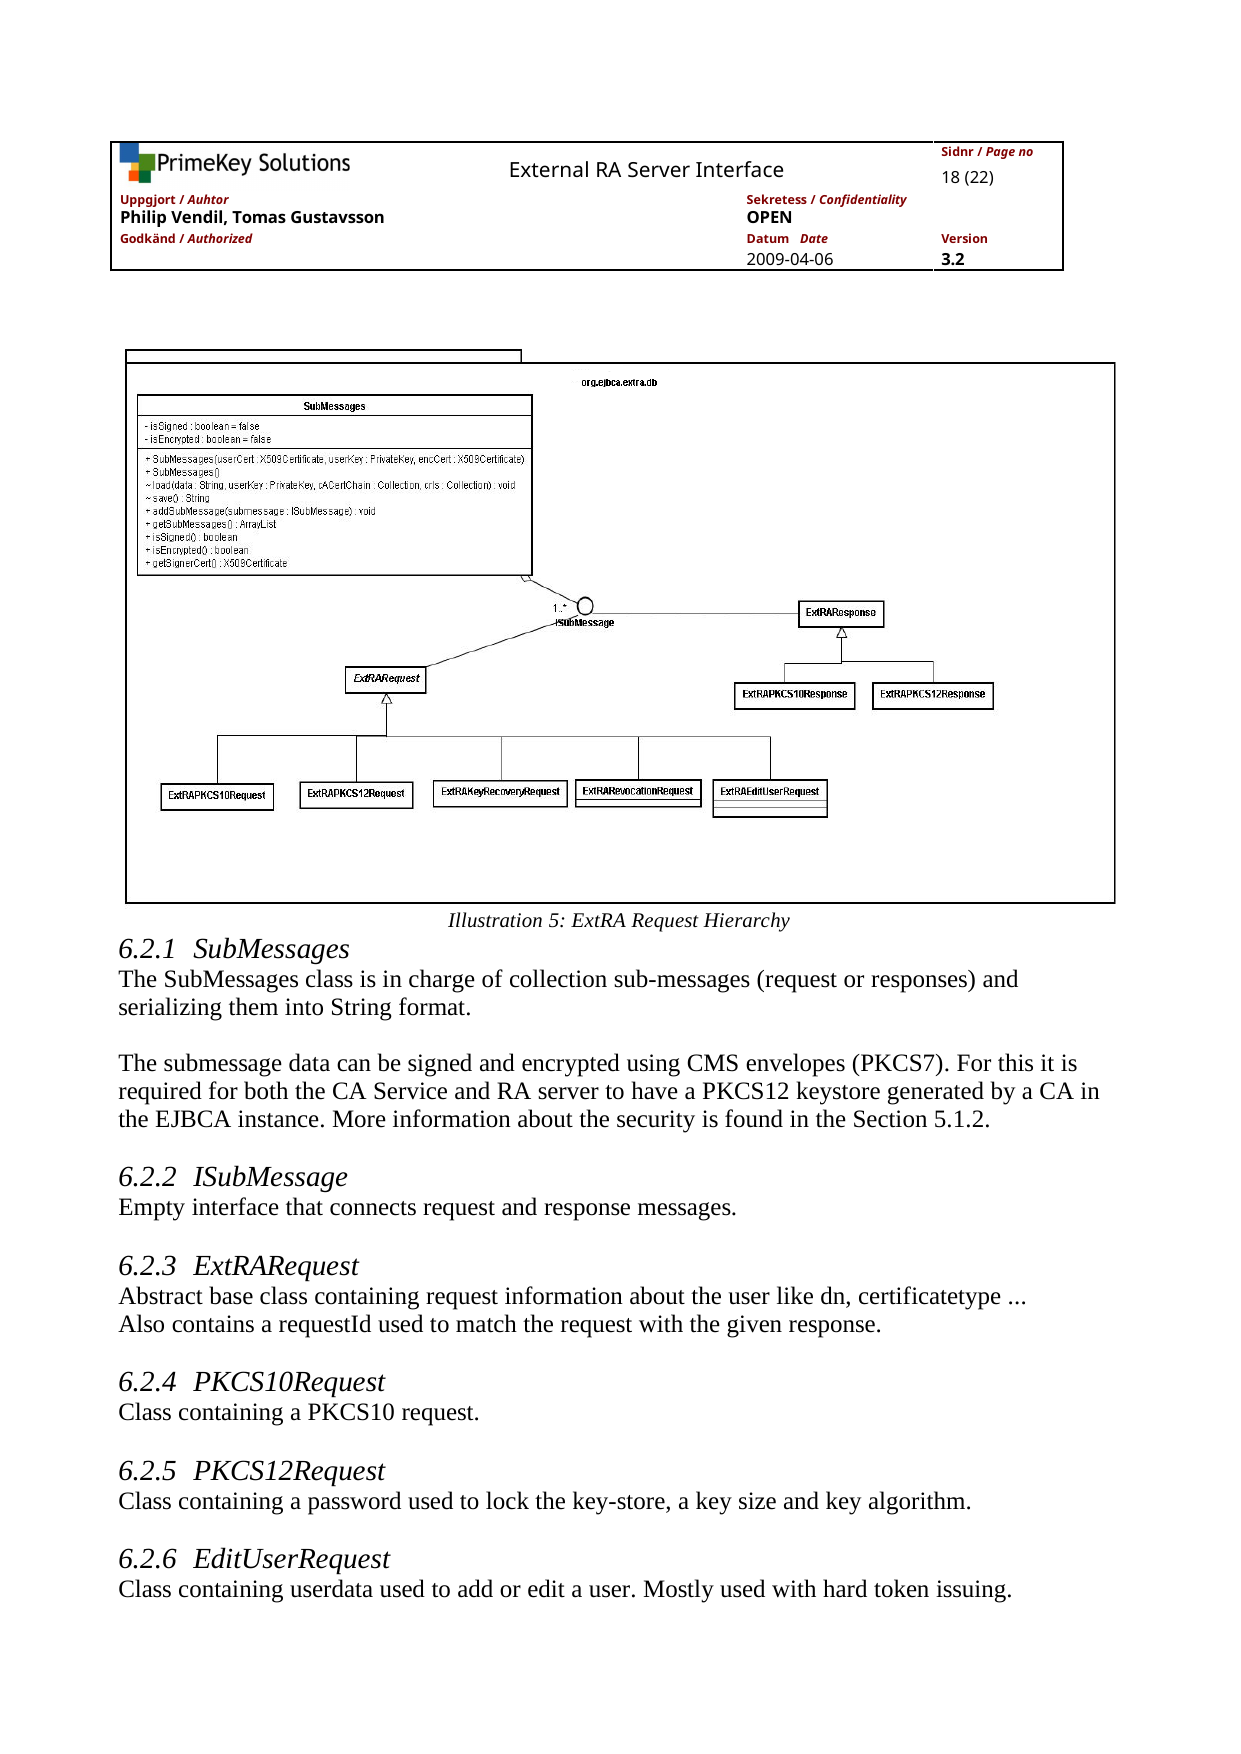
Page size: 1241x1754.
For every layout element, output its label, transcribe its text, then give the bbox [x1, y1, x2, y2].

subtitle [118, 329, 1122, 341]
text The SubMessages class is in charge of collection sub-messages (request or responses) and serializing them into String format. [118, 964, 1122, 1021]
subtitle ExtRARequest [118, 1249, 1122, 1282]
text Class containing userdata used to add or edit a user. Mostly used with hard token issuing. [118, 1575, 1122, 1603]
text Illustration 5: ExtRA Request Hierarchy [118, 909, 1122, 932]
subtitle PKCS10Request [118, 1366, 1122, 1398]
text Abstract base class containing request information about the user like dn, certificatetype ... [118, 1282, 1122, 1310]
text Empty interface that connects request and response messages. [118, 1193, 1122, 1221]
text Also contains a requestId used to match the request with the given response. [118, 1310, 1122, 1366]
text The submessage data can be signed and encrypted using CMS envelopes (PKCS7). For this it is required for both the CA Service and RA server to have a PKCS12 keystore generated by a CA in the EJBCA instance. More information about the security is found in the Section 5.1.2. [118, 1048, 1122, 1133]
subtitle EditUserRequest [118, 1543, 1122, 1575]
subtitle SubMessages [118, 932, 1122, 964]
subtitle PKCS12Request [118, 1454, 1122, 1487]
text Class containing a PKCS10 request. [118, 1398, 1122, 1426]
text Class containing a password used to lock the key-store, a key size and key algorithm. [118, 1487, 1122, 1515]
subtitle ISubMessage [118, 1161, 1122, 1193]
